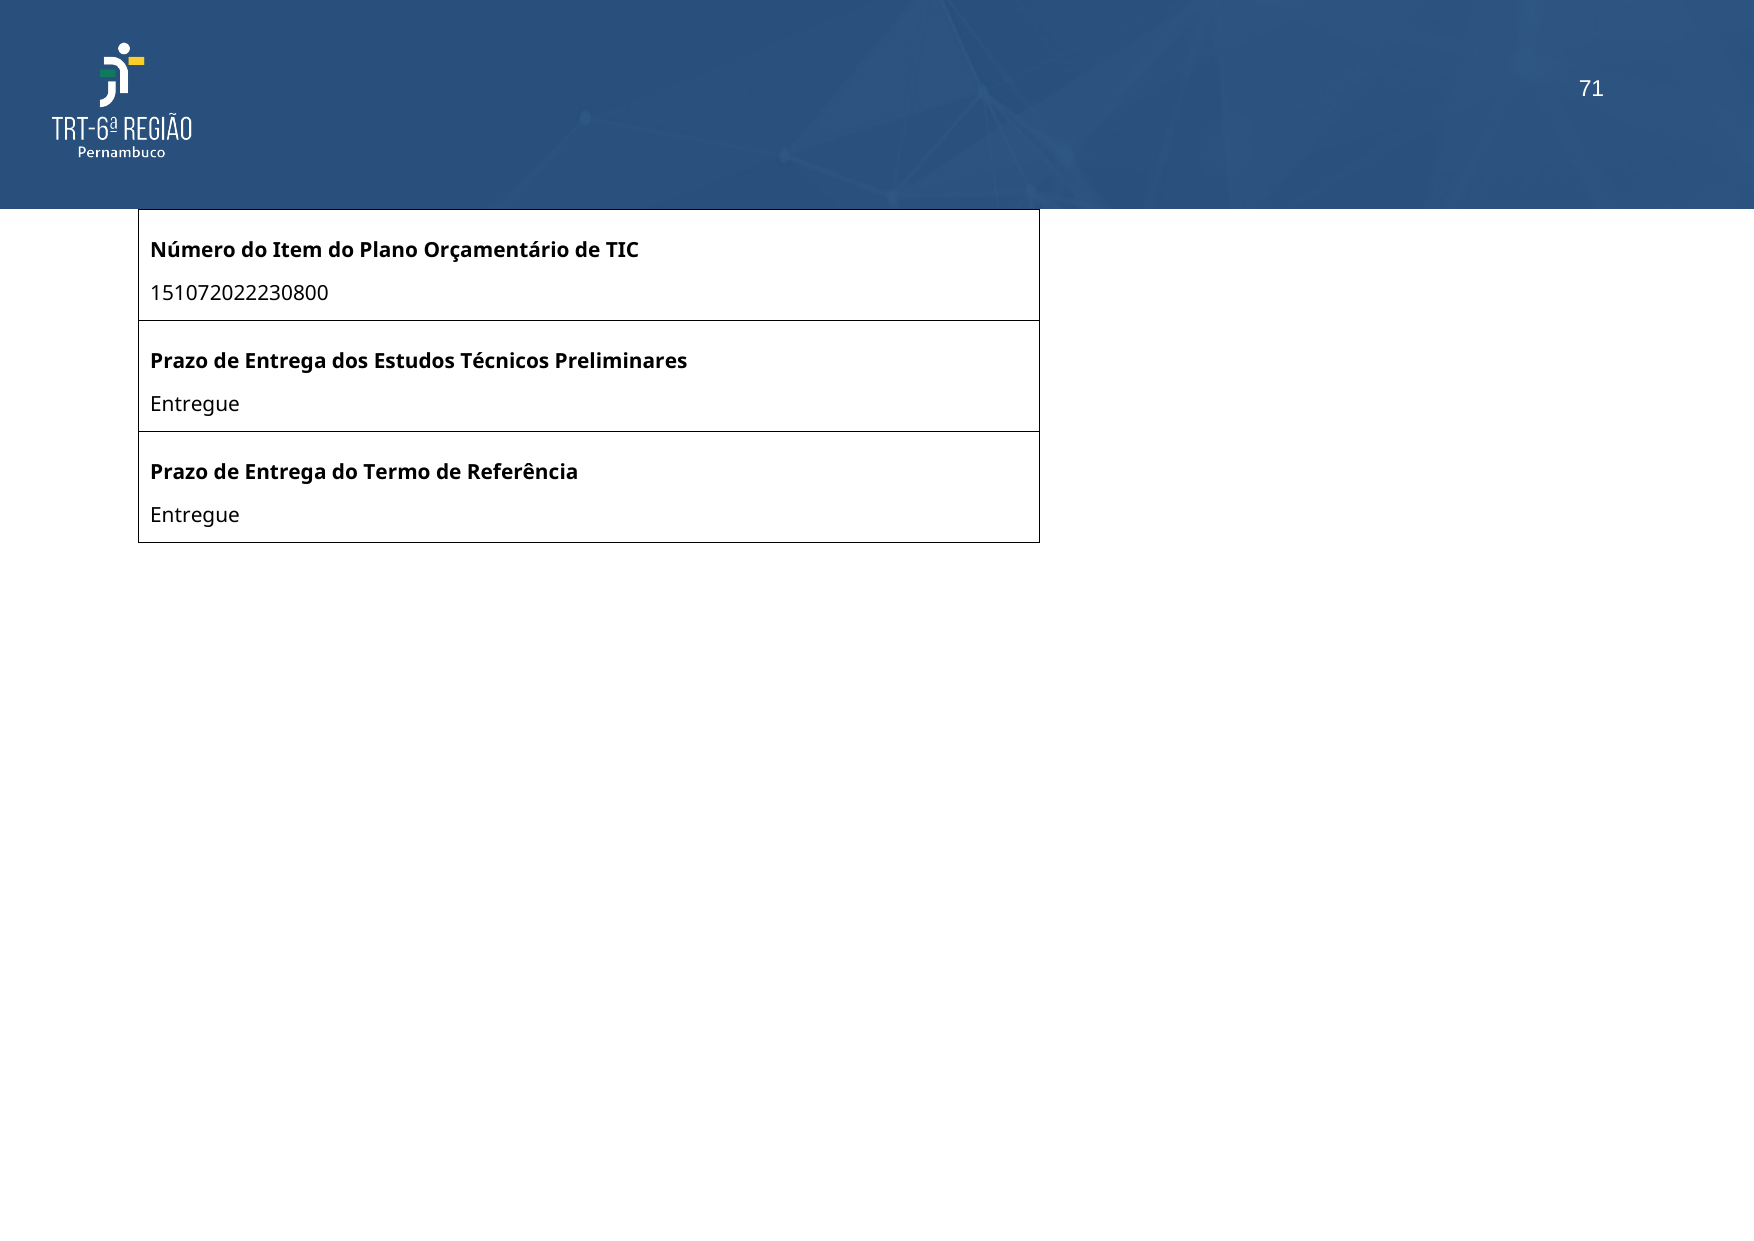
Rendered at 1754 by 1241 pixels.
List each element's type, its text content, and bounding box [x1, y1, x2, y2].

table_cell Número do Item do Plano Orçamentário de TIC 151072022230800 [139, 210, 1039, 320]
table_cell Prazo de Entrega dos Estudos Técnicos Preliminares Entregue [139, 321, 1039, 431]
table_cell Prazo de Entrega do Termo de Referência Entregue [139, 432, 1039, 542]
picture [0, 0, 1754, 209]
